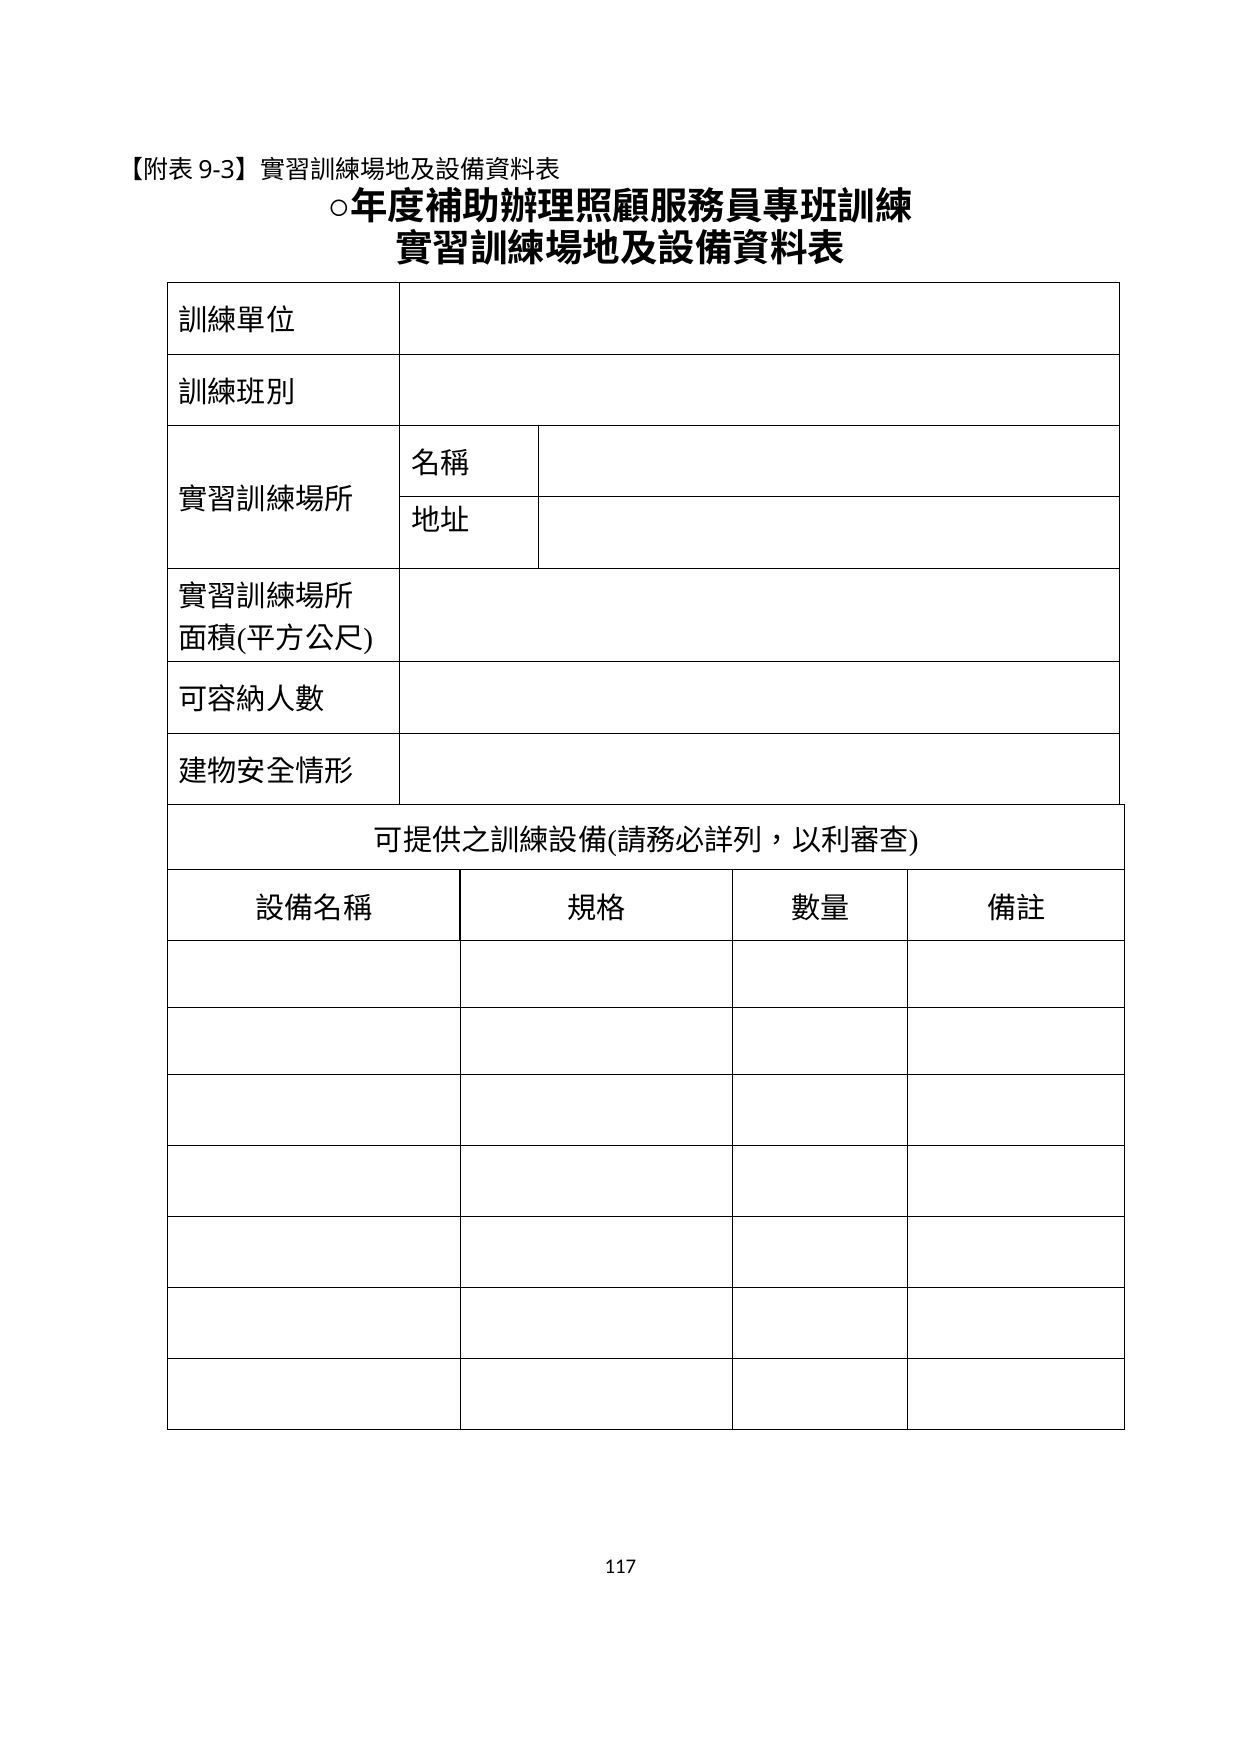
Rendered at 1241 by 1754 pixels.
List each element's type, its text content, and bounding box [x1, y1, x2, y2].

table_cell [461, 1359, 732, 1429]
table_cell [908, 941, 1124, 1007]
text ○年度補助辦理照顧服務員專班訓練 [118, 186, 1122, 228]
table_cell 規格 [461, 870, 732, 940]
table_cell [733, 1359, 907, 1429]
text 實習訓練場地及設備資料表 [118, 228, 1122, 269]
table_cell [168, 1146, 460, 1216]
table_cell [168, 1217, 460, 1287]
table_cell [733, 1146, 907, 1216]
table_cell 實習訓練場所 [168, 426, 399, 567]
table_cell [733, 1288, 907, 1358]
table_cell 可提供之訓練設備(請務必詳列，以利審查) [168, 805, 1124, 869]
table_cell [461, 1217, 732, 1287]
table_cell [539, 497, 1119, 567]
table_cell [733, 1217, 907, 1287]
table_cell [908, 1359, 1124, 1429]
table_cell [1120, 733, 1125, 804]
table_cell [168, 941, 460, 1007]
table_cell [168, 1359, 460, 1429]
table_cell 名稱 [400, 426, 538, 496]
table_cell [168, 1288, 460, 1358]
table_cell [1120, 568, 1125, 661]
table_cell [400, 355, 1119, 425]
table_cell [1120, 661, 1125, 732]
table_cell 數量 [733, 870, 907, 940]
table_header 訓練單位 [168, 283, 399, 353]
table_cell [400, 662, 1119, 732]
table_header [400, 283, 1119, 353]
table_cell [1120, 425, 1125, 496]
table_cell [908, 1008, 1124, 1074]
table_cell 建物安全情形 [168, 734, 399, 804]
table_cell 可容納人數 [168, 662, 399, 732]
table_cell [461, 941, 732, 1007]
table_cell [1120, 496, 1125, 567]
table_cell 設備名稱 [168, 870, 459, 940]
table_cell 訓練班別 [168, 355, 399, 425]
table_cell [908, 1217, 1124, 1287]
table_cell [733, 1008, 907, 1074]
table_cell [539, 426, 1119, 496]
table_cell [908, 1146, 1124, 1216]
table_cell 備註 [908, 870, 1124, 940]
table_cell [400, 569, 1119, 661]
table_cell [461, 1288, 732, 1358]
table_header [1120, 282, 1125, 353]
table_cell [908, 1288, 1124, 1358]
table_cell [733, 1075, 907, 1145]
table_cell [908, 1075, 1124, 1145]
table_cell [461, 1075, 732, 1145]
table_cell [168, 1075, 460, 1145]
subtitle 【附表9-3】實習訓練場地及設備資料表 [118, 150, 1122, 186]
table_cell [400, 734, 1119, 804]
table_cell [461, 1146, 732, 1216]
table_cell [1120, 354, 1125, 425]
table_cell 實習訓練場所 面積(平方公尺) [168, 569, 399, 661]
table_cell 地址 [400, 497, 538, 567]
table_cell [461, 1008, 732, 1074]
table_cell [733, 941, 907, 1007]
table_cell [168, 1008, 460, 1074]
